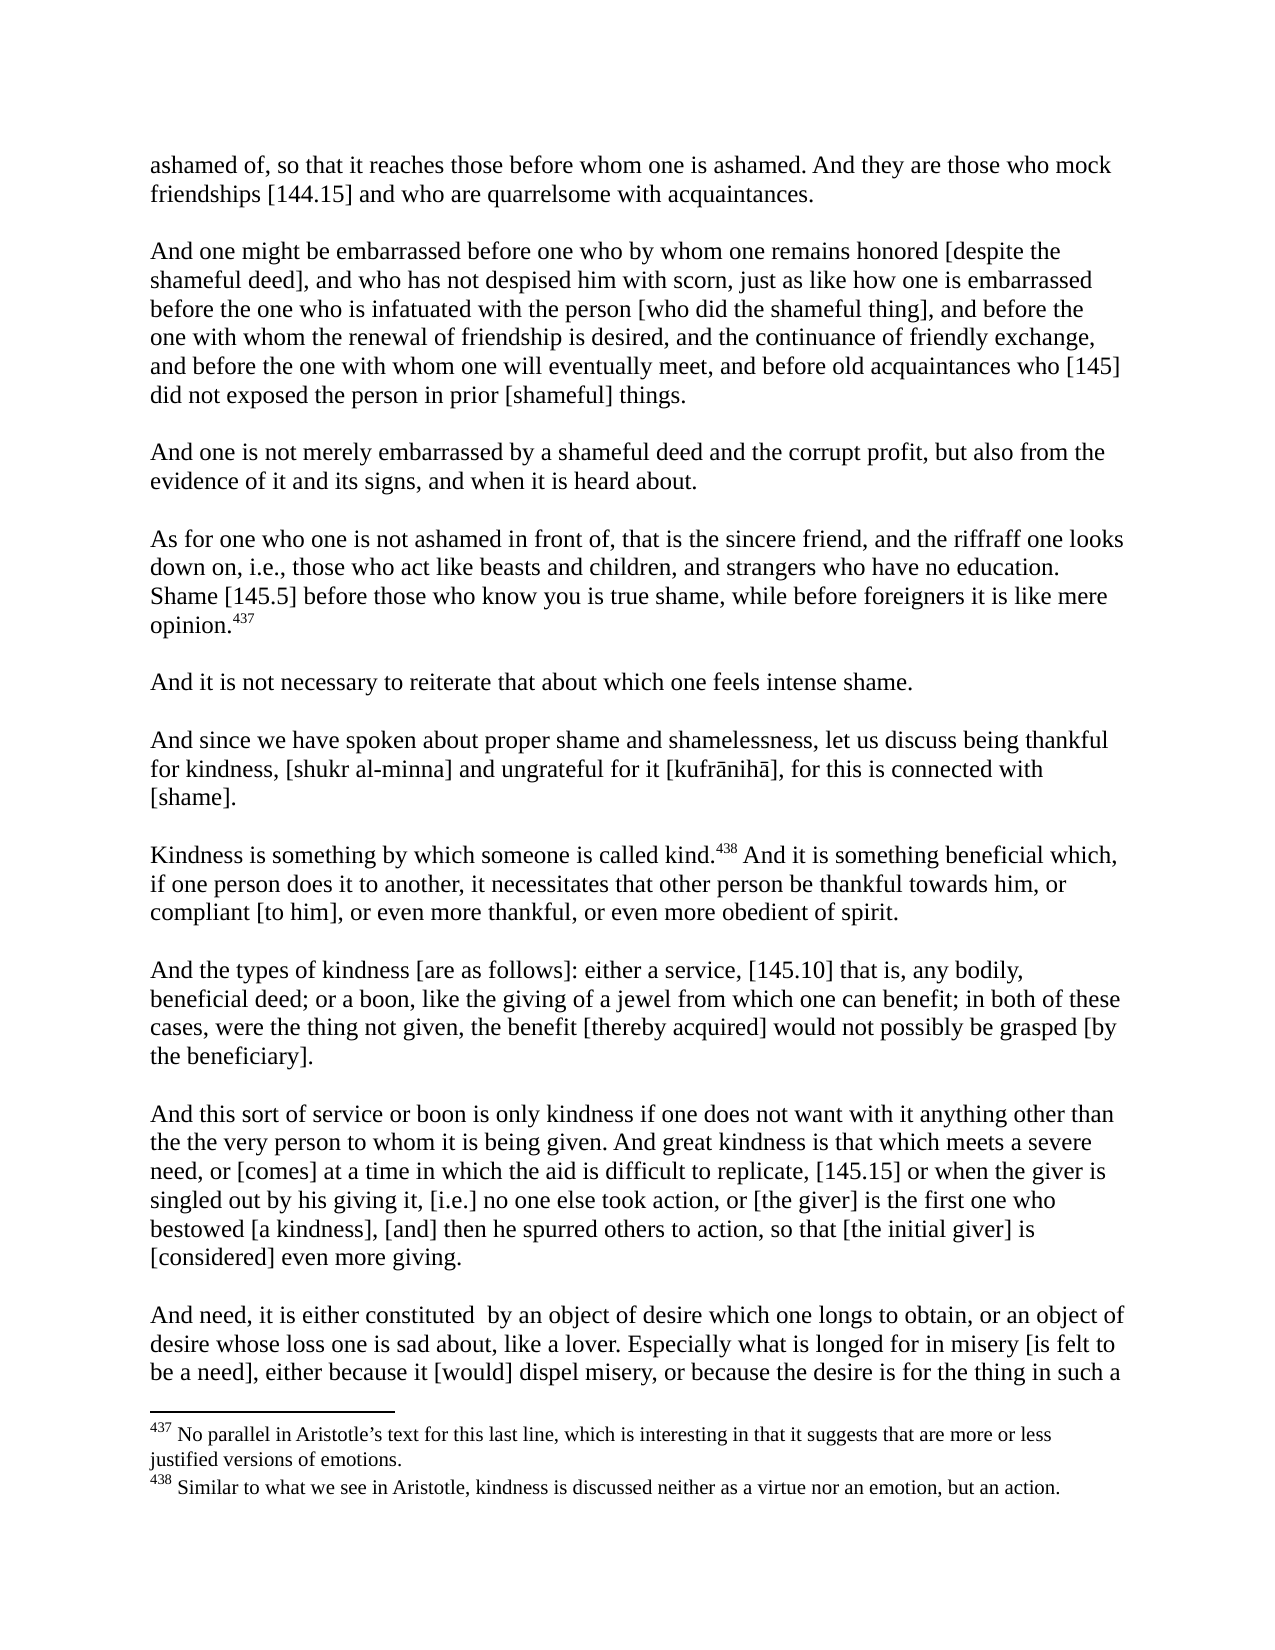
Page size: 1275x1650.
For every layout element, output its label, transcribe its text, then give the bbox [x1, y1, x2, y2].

text And this sort of service or boon is only kindness if one does not want with it anything other than the the very person to whom it is being given. And great kindness is that which meets a severe need, or [comes] at a time in which the aid is difficult to replicate, [145.15] or when the giver is singled out by his giving it, [i.e.] no one else took action, or [the giver] is the first one who bestowed [a kindness], [and] then he spurred others to action, so that [the initial giver] is [considered] even more giving. [150, 1099, 1125, 1271]
text And need, it is either constituted by an object of desire which one longs to obtain, or an object of desire whose loss one is sad about, like a lover. Especially what is longed for in misery [is felt to be a need], either because it [would] dispel misery, or because the desire is for the thing in such a [150, 1300, 1125, 1386]
text Kindness is something by which someone is called kind. And it is something beneficial which, if one person does it to another, it necessitates that other person be thankful towards him, or compliant [to him], or even more thankful, or even more obedient of spirit. [150, 840, 1125, 926]
text And since we have spoken about proper shame and shamelessness, let us discuss being thankful for kindness, [shukr al-minna] and ungrateful for it [kufrānihā], for this is connected with [shame]. [150, 725, 1125, 811]
text And one might be embarrassed before one who by whom one remains honored [despite the shameful deed], and who has not despised him with scorn, just as like how one is embarrassed before the one who is infatuated with the person [who did the shameful thing], and before the one with whom the renewal of friendship is desired, and the continuance of friendly exchange, and before the one with whom one will eventually meet, and before old acquaintances who [145] did not exposed the person in prior [shameful] things. [150, 236, 1125, 409]
text And the types of kindness [are as follows]: either a service, [145.10] that is, any bodily, beneficial deed; or a boon, like the giving of a jewel from which one can benefit; in both of these cases, were the thing not given, the benefit [thereby acquired] would not possibly be grasped [by the beneficiary]. [150, 955, 1125, 1070]
text No parallel in Aristotle’s text for this last line, which is interesting in that it suggests that are more or less justified versions of emotions. [150, 1418, 1125, 1471]
text As for one who one is not ashamed in front of, that is the sincere friend, and the riffraff one looks down on, i.e., those who act like beasts and children, and strangers who have no education. Shame [145.5] before those who know you is true shame, while before foreigners it is like mere opinion. [150, 524, 1125, 639]
text ashamed of, so that it reaches those before whom one is ashamed. And they are those who mock friendships [144.15] and who are quarrelsome with acquaintances. [150, 150, 1125, 207]
text Similar to what we see in Aristotle, kindness is discussed neither as a virtue nor an emotion, but an action. [150, 1471, 1125, 1500]
text And it is not necessary to reiterate that about which one feels intense shame. [150, 667, 1125, 696]
text And one is not merely embarrassed by a shameful deed and the corrupt profit, but also from the evidence of it and its signs, and when it is heard about. [150, 437, 1125, 495]
